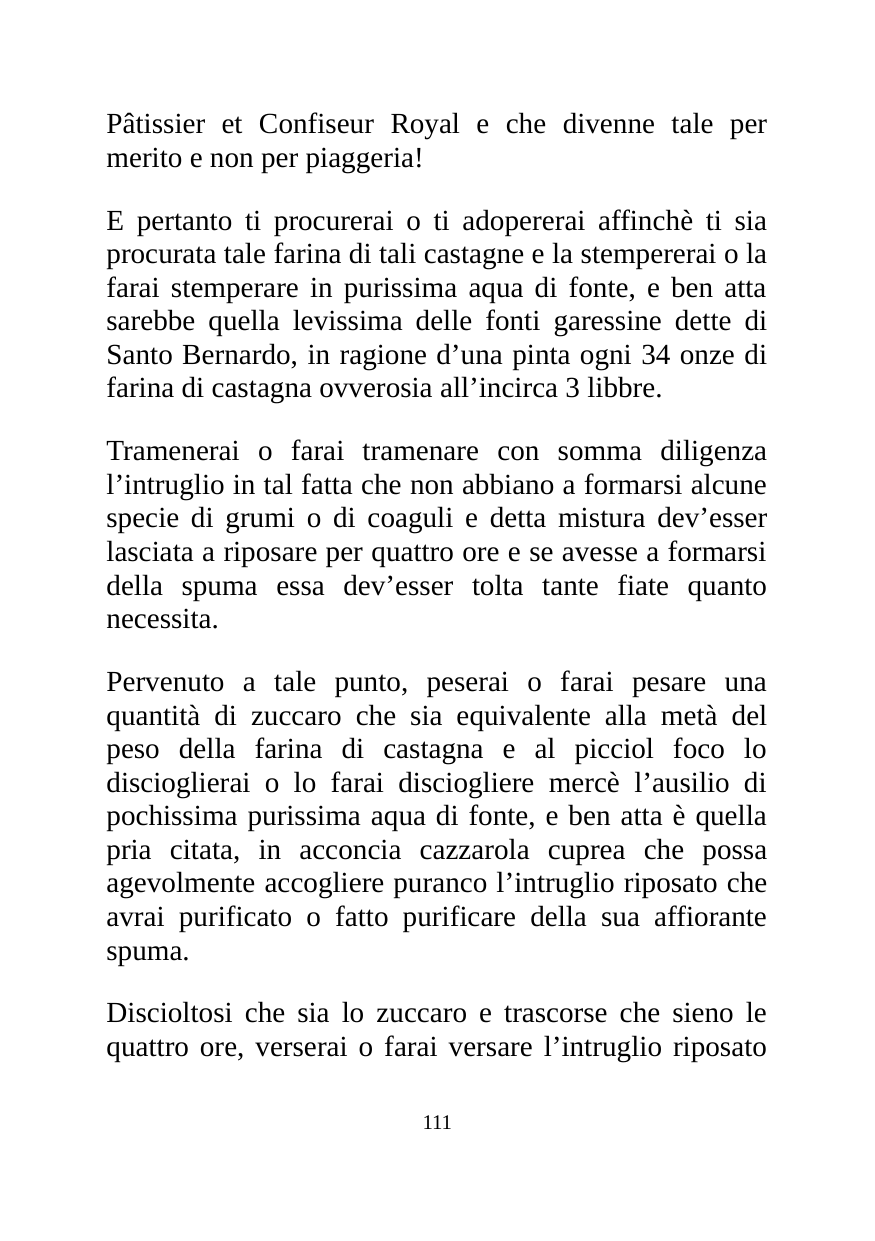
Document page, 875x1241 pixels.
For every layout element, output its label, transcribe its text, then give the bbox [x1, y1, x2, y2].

text Discioltosi che sia lo zuccaro e trascorse che sieno le quattro ore, verserai o farai versare l’intruglio riposato [106, 996, 768, 1063]
text E pertanto ti procurerai o ti adopererai affinchè ti sia procurata tale farina di tali castagne e la stempererai o la farai stemperare in purissima aqua di fonte, e ben atta sarebbe quella levissima delle fonti garessine dette di Santo Bernardo, in ragione d’una pinta ogni 34 onze di farina di castagna ovverosia all’incirca 3 libbre. [106, 203, 768, 404]
text Pâtissier et Confiseur Royal e che divenne tale per merito e non per piaggeria! [106, 106, 768, 173]
text Tramenerai o farai tramenare con somma diligenza l’intruglio in tal fatta che non abbiano a formarsi alcune specie di grumi o di coaguli e detta mistura dev’esser lasciata a riposare per quattro ore e se avesse a formarsi della spuma essa dev’esser tolta tante fiate quanto necessita. [106, 433, 768, 635]
text Pervenuto a tale punto, peserai o farai pesare una quantità di zuccaro che sia equivalente alla metà del peso della farina di castagna e al picciol foco lo discioglierai o lo farai disciogliere mercè l’ausilio di pochissima purissima aqua di fonte, e ben atta è quella pria citata, in acconcia cazzarola cuprea che possa agevolmente accogliere puranco l’intruglio riposato che avrai purificato o fatto purificare della sua affiorante spuma. [106, 664, 768, 966]
